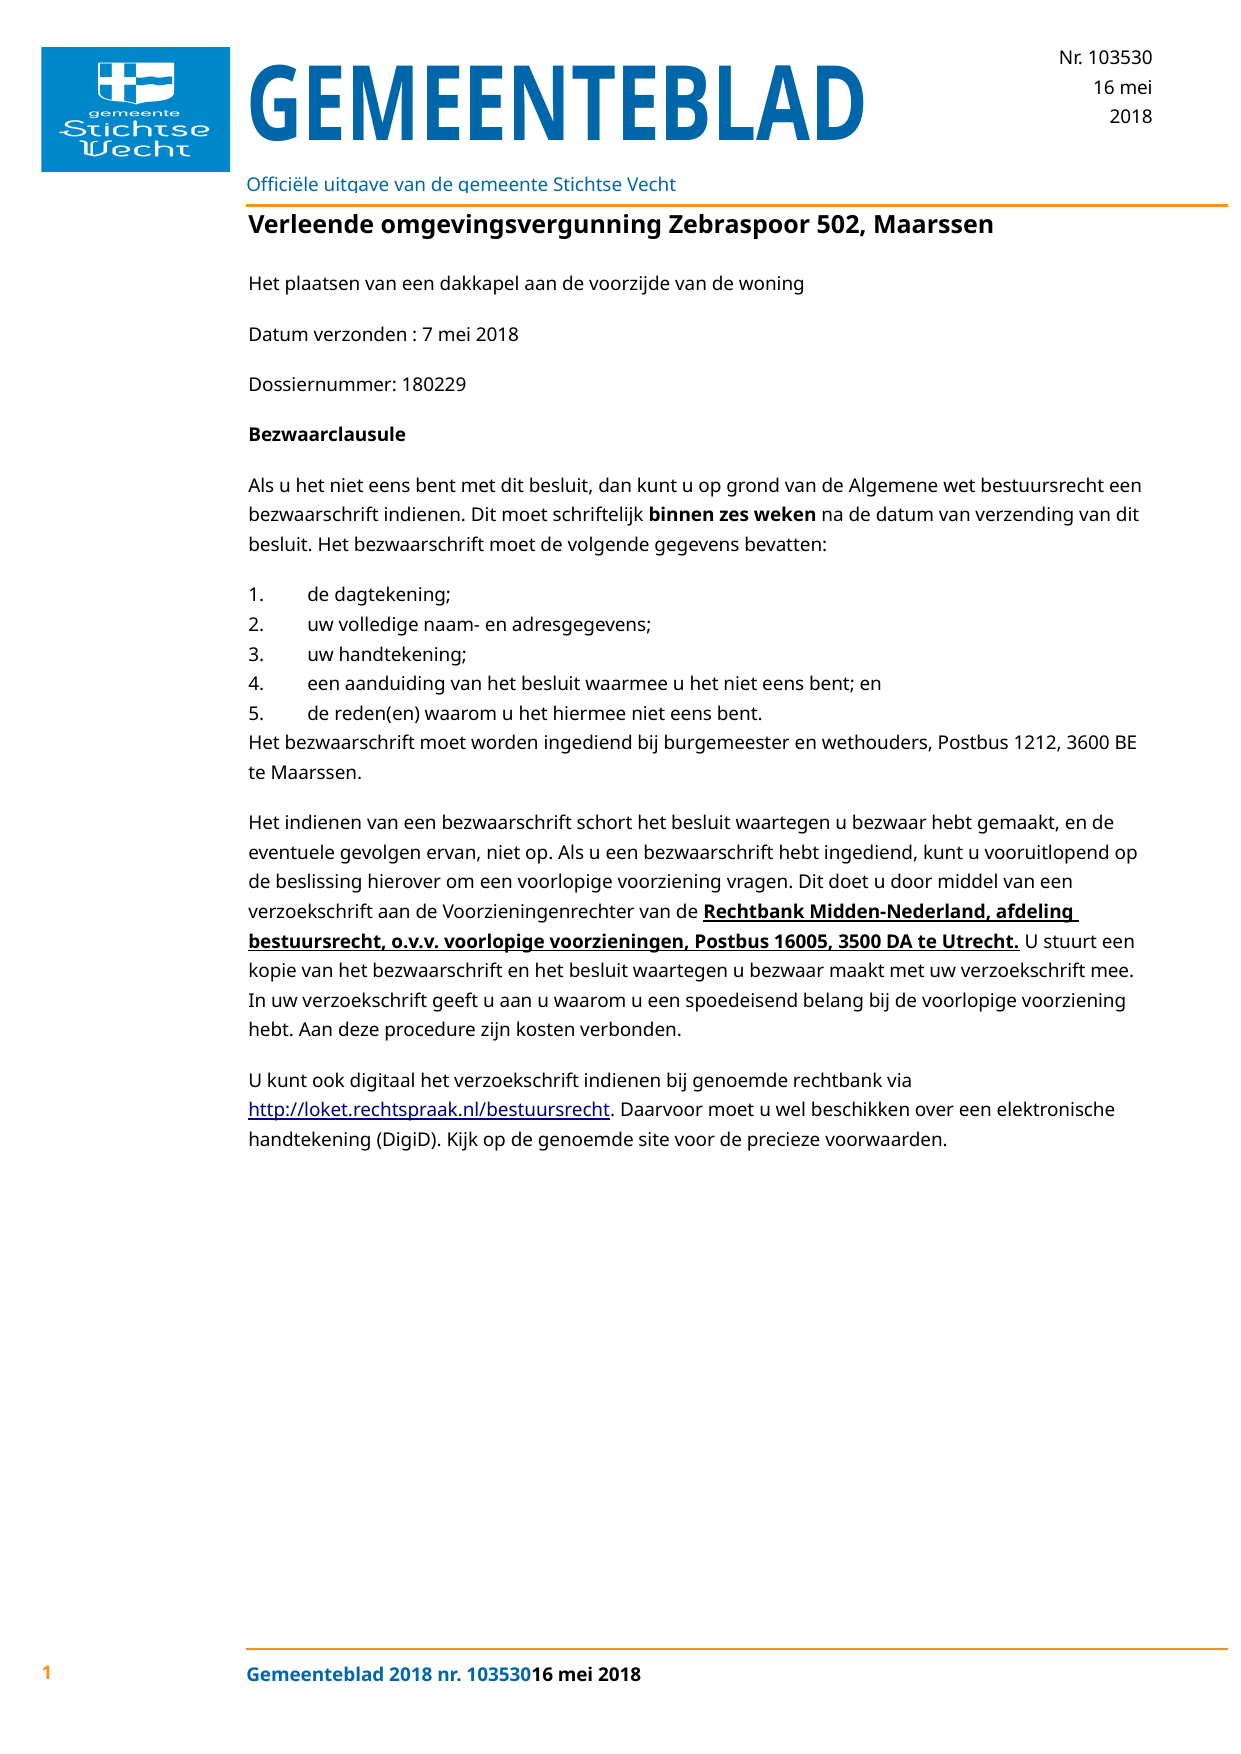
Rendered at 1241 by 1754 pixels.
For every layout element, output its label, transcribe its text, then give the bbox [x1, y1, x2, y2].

picture [99, 63, 135, 101]
text Het plaatsen van een dakkapel aan de voorzijde van de woning [248, 270, 1152, 296]
picture [137, 63, 174, 103]
list een aanduiding van het besluit waarmee u het niet eens bent; en [248, 670, 1152, 696]
text Het bezwaarschrift moet worden ingediend bij burgemeester en wethouders, Postbus 1212, 3600 BE te Maarssen. [248, 729, 1152, 785]
text Als u het niet eens bent met dit besluit, dan kunt u op grond van de Algemene wet bestuursrecht een bezwaarschrift indienen. Dit moet schriftelijk binnen zes weken na de datum van verzending van dit besluit. Het bezwaarschrift moet de volgende gegevens bevatten: [248, 472, 1152, 557]
list uw handtekening; [248, 641, 1152, 666]
list uw volledige naam- en adresgegevens; [248, 611, 1152, 637]
list de reden(en) waarom u het hiermee niet eens bent. [248, 700, 1152, 726]
text Bezwaarclausule [248, 422, 1152, 447]
text Dossiernummer: 180229 [248, 371, 1152, 397]
list de dagtekening; [248, 582, 1152, 607]
text U kunt ook digitaal het verzoekschrift indienen bij genoemde rechtbank via http://loket.rechtspraak.nl/bestuursrecht. Daarvoor moet u wel beschikken over een elektronische handtekening (DigiD). Kijk op de genoemde site voor de precieze voorwaarden. [248, 1067, 1152, 1152]
text Het indienen van een bezwaarschrift schort het besluit waartegen u bezwaar hebt gemaakt, en de eventuele gevolgen ervan, niet op. Als u een bezwaarschrift hebt ingediend, kunt u vooruitlopend op de beslissing hierover om een voorlopige voorziening vragen. Dit doet u door middel van een verzoekschrift aan de Voorzieningenrechter van de Rechtbank Midden-Nederland, afdeling bestuursrecht, o.v.v. voorlopige voorzieningen, Postbus 16005, 3500 DA te Utrecht. U stuurt een kopie van het bezwaarschrift en het besluit waartegen u bezwaar maakt met uw verzoekschrift mee. In uw verzoekschrift geeft u aan u waarom u een spoedeisend belang bij de voorlopige voorziening hebt. Aan deze procedure zijn kosten verbonden. [248, 809, 1152, 1042]
text Datum verzonden : 7 mei 2018 [248, 321, 1152, 346]
text Verleende omgevingsvergunning Zebraspoor 502, Maarssen [248, 207, 1152, 241]
